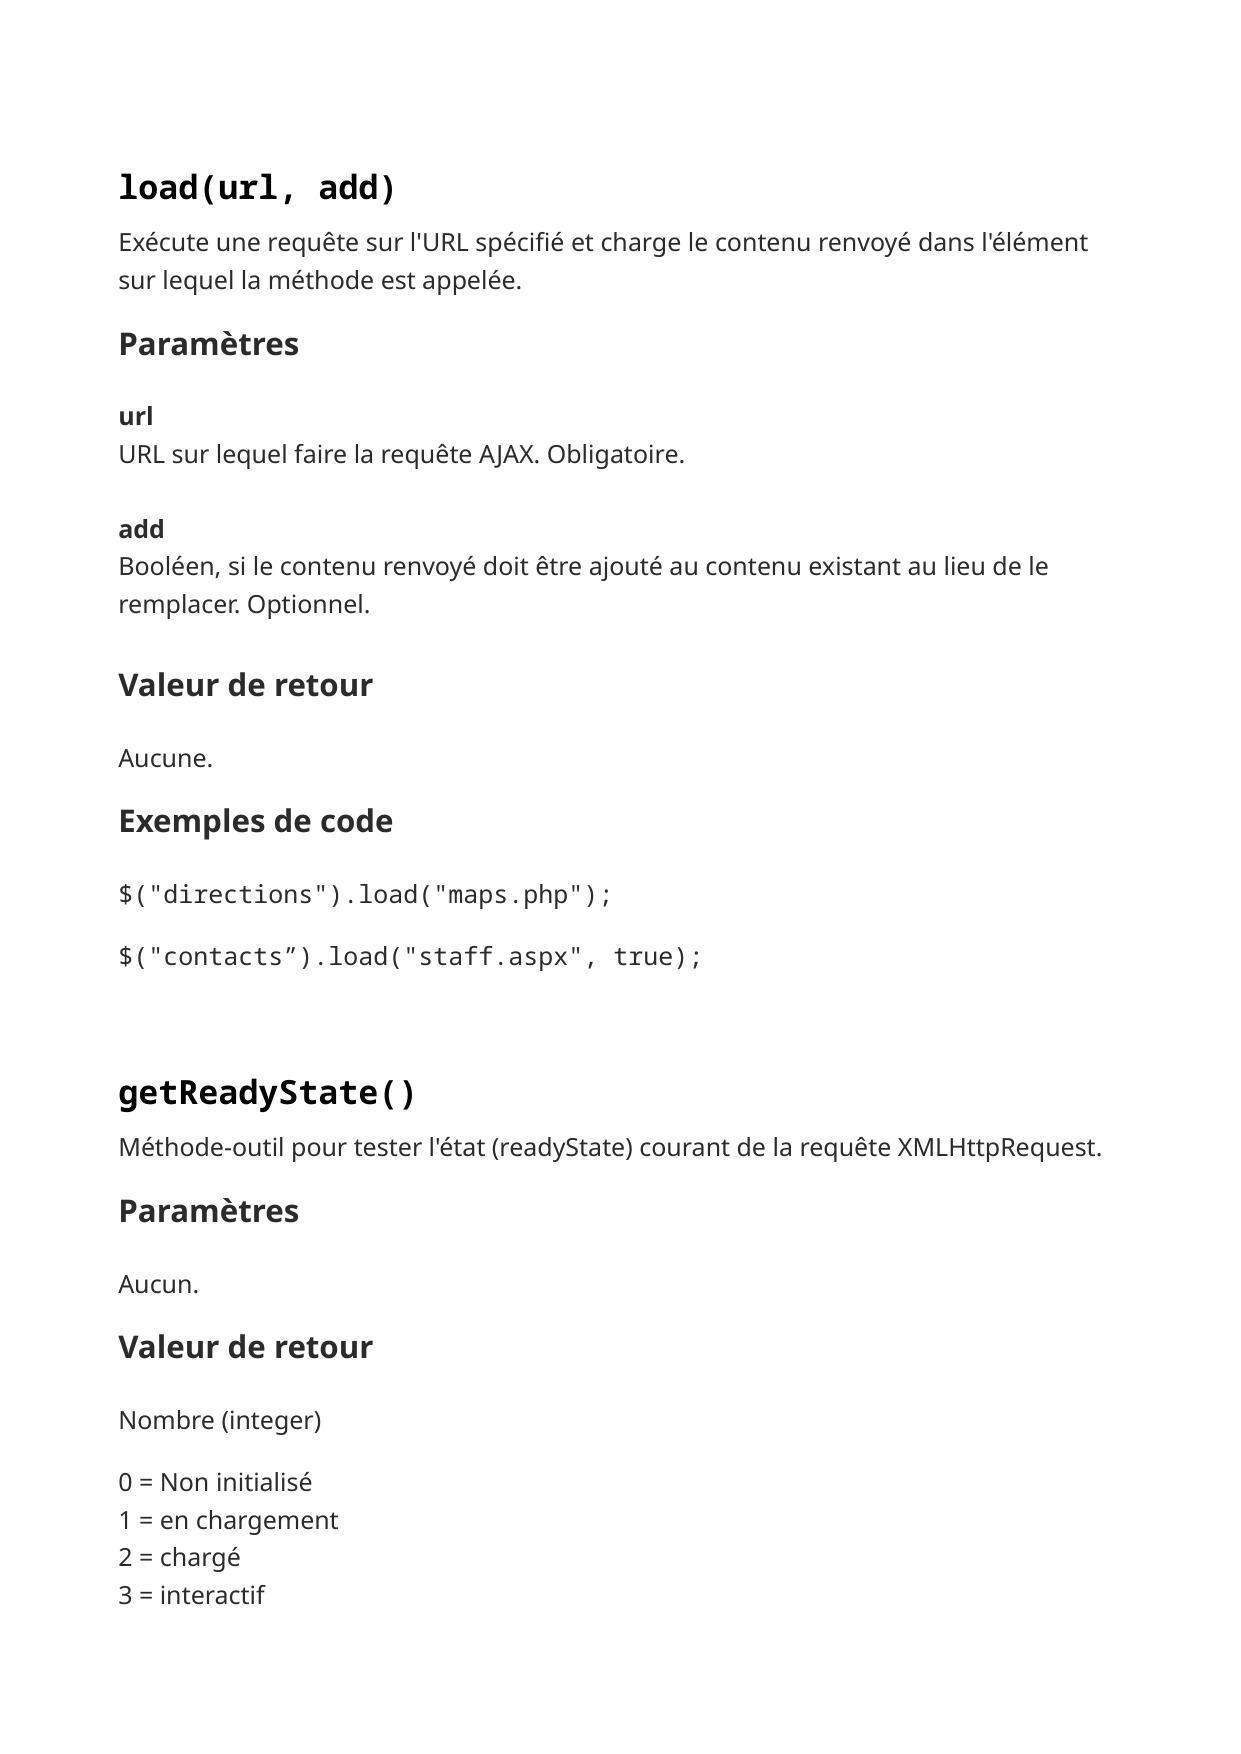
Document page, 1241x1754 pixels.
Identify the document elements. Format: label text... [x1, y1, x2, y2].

text Paramètres [118, 321, 1122, 364]
text Exemples de code [118, 799, 1122, 842]
text Exécute une requête sur l'URL spécifié et charge le contenu renvoyé dans l'élément sur lequel la méthode est appelée. [118, 221, 1122, 296]
subtitle load(url, add) [118, 118, 1122, 209]
text Booléen, si le contenu renvoyé doit être ajouté au contenu existant au lieu de le remplacer. Optionnel. [118, 545, 1122, 620]
text Nombre (integer) [118, 1399, 1122, 1437]
text Méthode-outil pour tester l'état (readyState) courant de la requête XMLHttpRequest. [118, 1126, 1122, 1164]
text 0 = Non initialisé 1 = en chargement 2 = chargé 3 = interactif [118, 1462, 1122, 1612]
text Aucune. [118, 737, 1122, 774]
text Valeur de retour [118, 620, 1122, 706]
text URL sur lequel faire la requête AJAX. Obligatoire. [118, 433, 1122, 470]
text Valeur de retour [118, 1325, 1122, 1368]
subtitle getReadyState() [118, 1023, 1122, 1114]
text $("directions").load("maps.php"); [118, 873, 1122, 911]
text url [118, 395, 1122, 433]
text $("contacts”).load("staff.aspx", true); [118, 936, 1122, 973]
text add [118, 470, 1122, 545]
text Aucun. [118, 1263, 1122, 1300]
text Paramètres [118, 1189, 1122, 1232]
